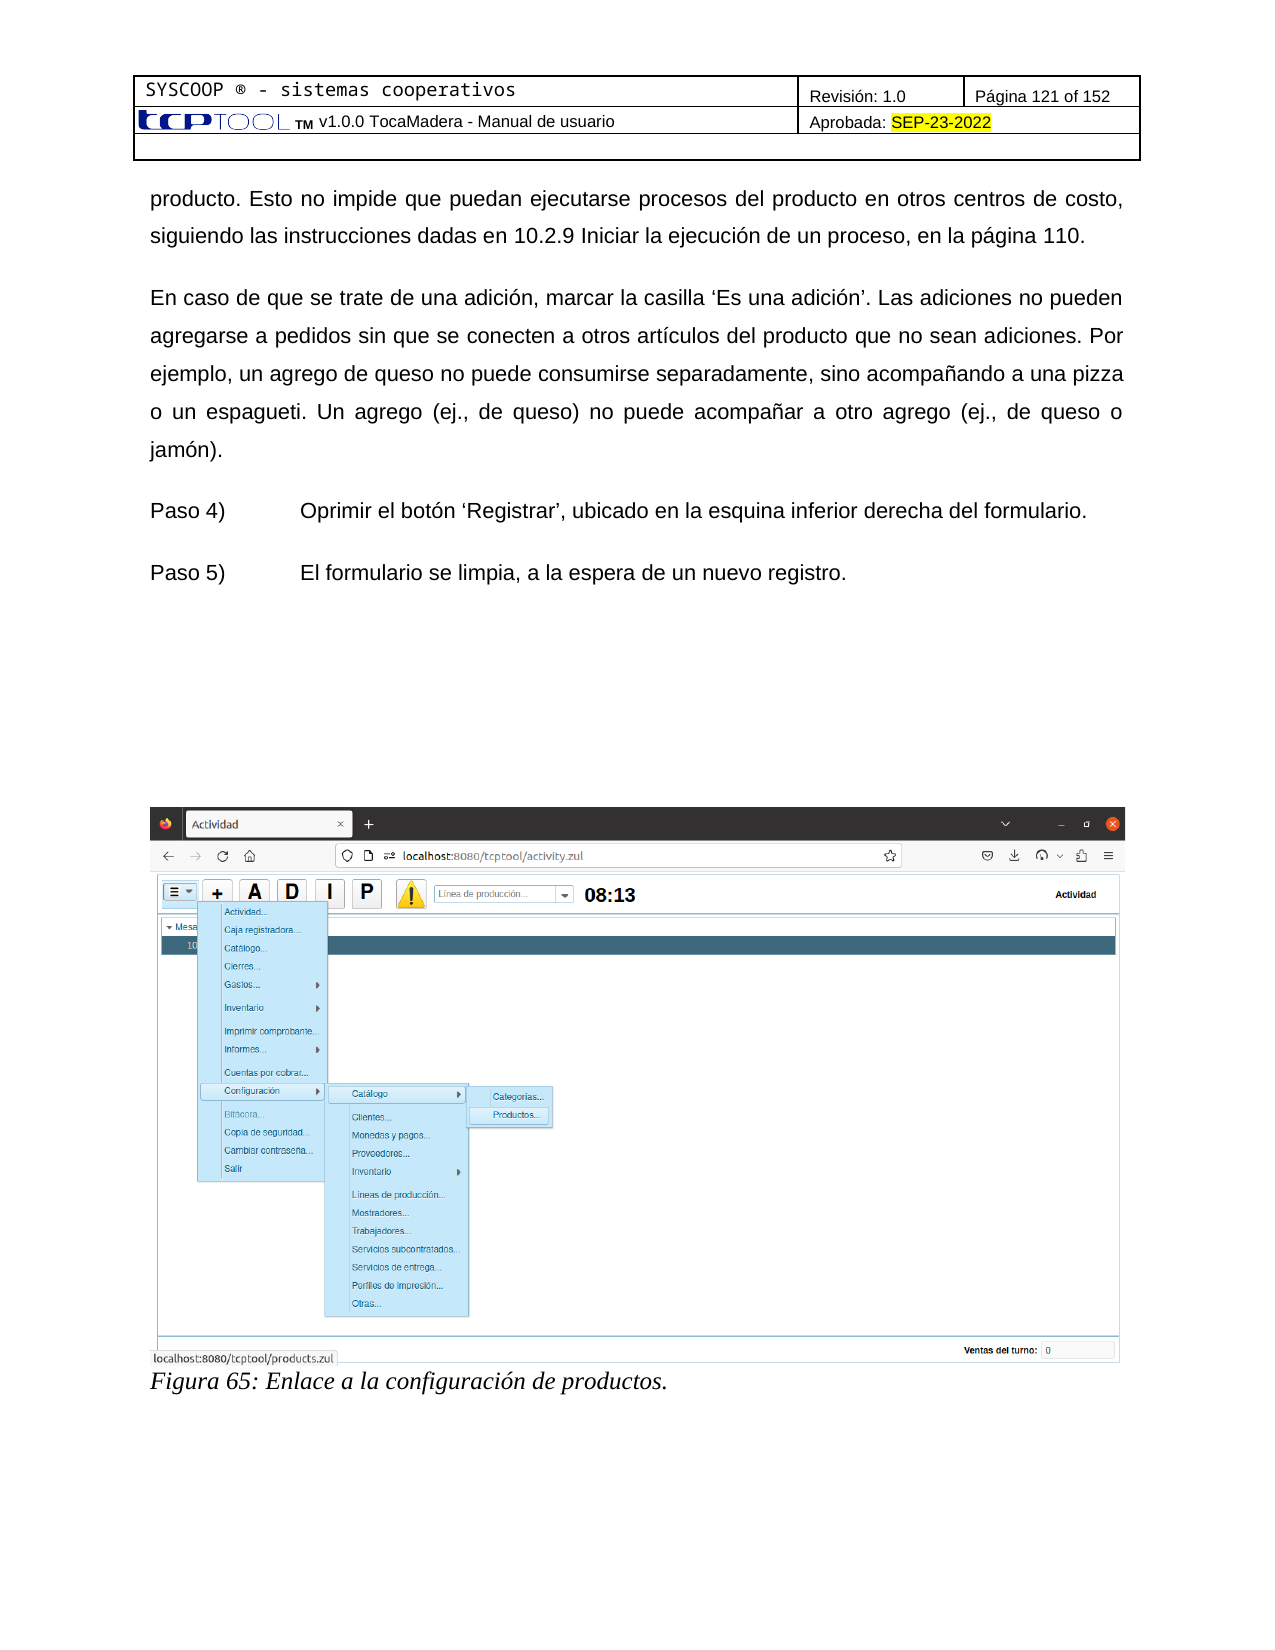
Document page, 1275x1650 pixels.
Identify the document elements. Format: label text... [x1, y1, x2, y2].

picture [138, 110, 290, 130]
text Figura 65: Enlace a la configuración de productos. [150, 1366, 1125, 1394]
picture [150, 807, 1125, 1366]
text En caso de que se trate de una adición, marcar la casilla ‘Es una adición’. Las adiciones no pueden agregarse a pedidos sin que se conecten a otros artículos del producto que no sean adiciones. Por ejemplo, un agrego de queso no puede consumirse separadamente, sino acompañando a una pizza o un espagueti. Un agrego (ej., de queso) no puede acompañar a otro agrego (ej., de queso o jamón). [150, 285, 1125, 462]
text producto. Esto no impide que puedan ejecutarse procesos del producto en otros centros de costo, siguiendo las instrucciones dadas en 10.2.9 Iniciar la ejecución de un proceso, en la página 110. [150, 186, 1125, 249]
list El formulario se limpia, a la espera de un nuevo registro. [150, 560, 1125, 585]
list Oprimir el botón ‘Registrar’, ubicado en la esquina inferior derecha del formulario. [150, 498, 1125, 523]
